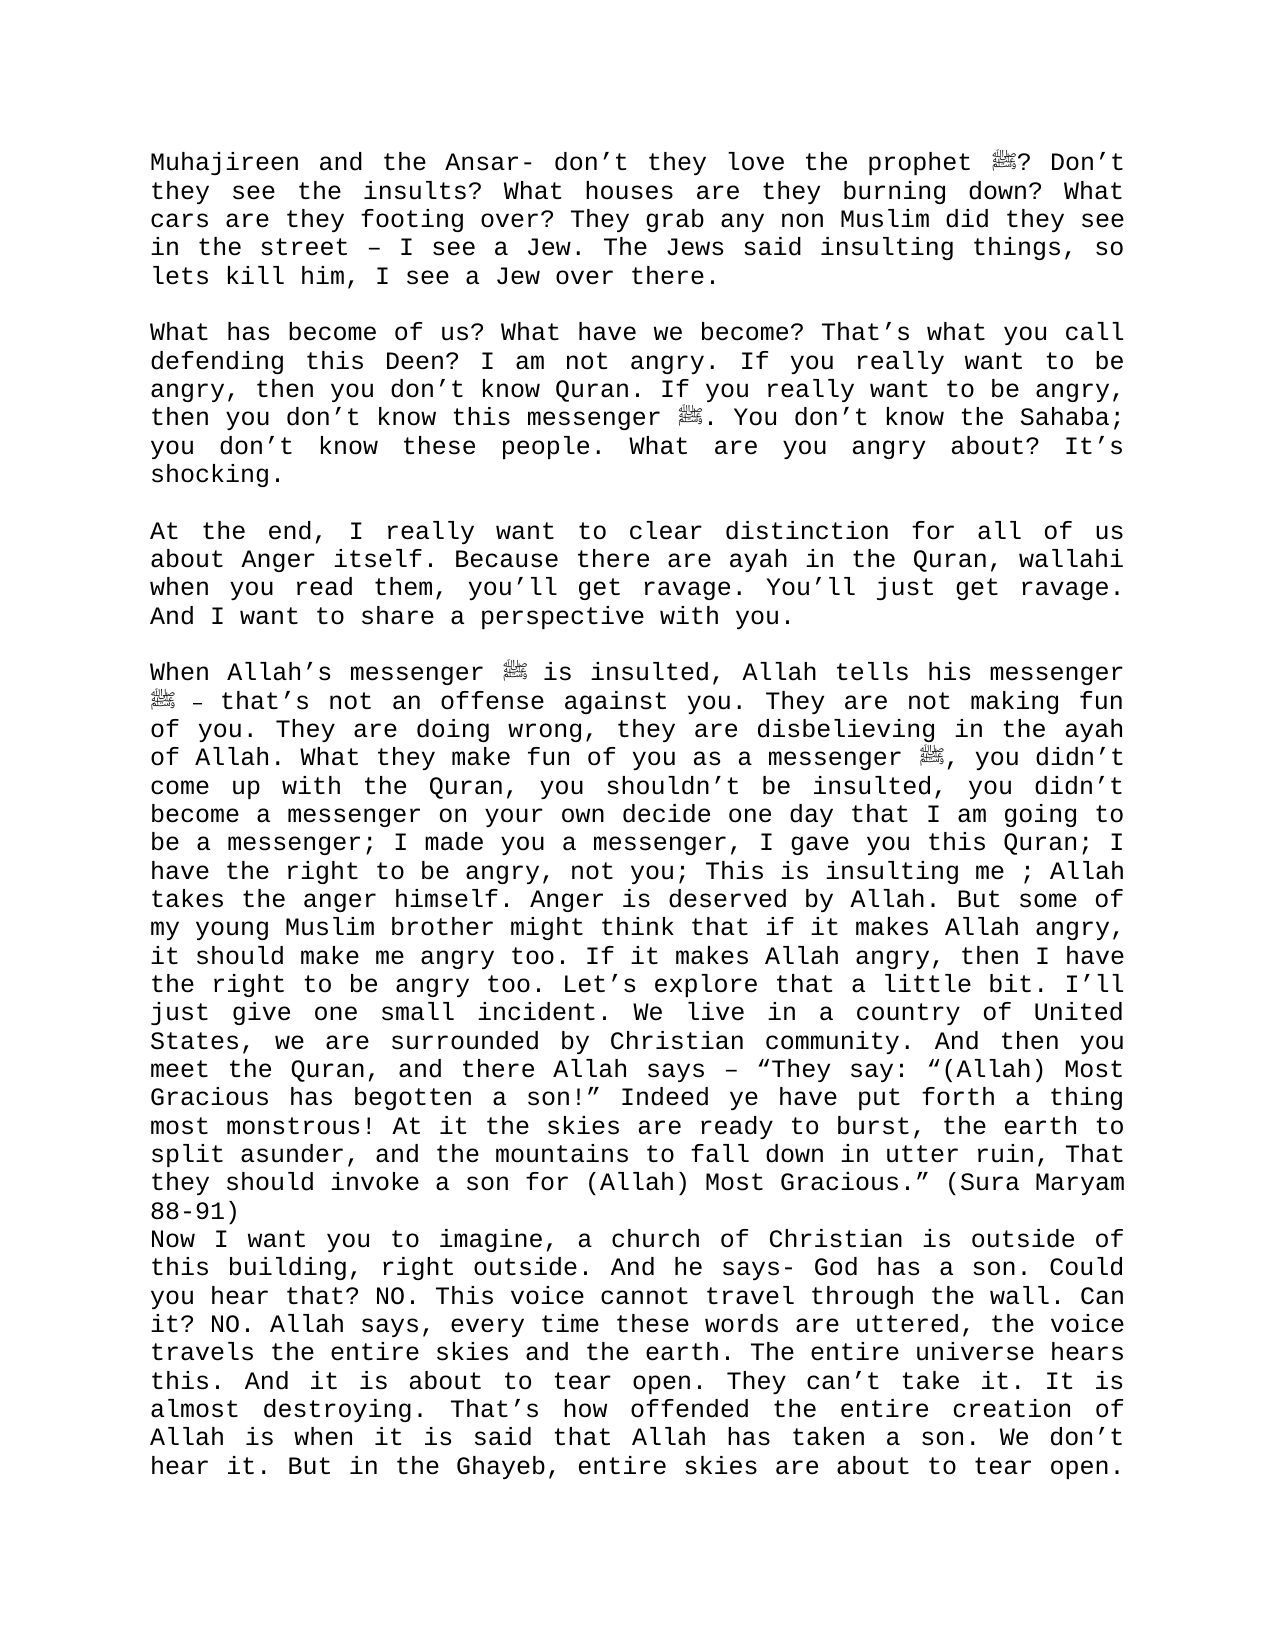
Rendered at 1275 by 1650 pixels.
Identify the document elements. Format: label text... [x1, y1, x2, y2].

text What has become of us? What have we become? That’s what you call defending this Deen? I am not angry. If you really want to be angry, then you don’t know Quran. If you really want to be angry, then you don’t know this messenger ﷺ. You don’t know the Sahaba; you don’t know these people. What are you angry about? It’s shocking. [150, 320, 1125, 490]
text At the end, I really want to clear distinction for all of us about Anger itself. Because there are ayah in the Quran, wallahi when you read them, you’ll get ravage. You’ll just get ravage. And I want to share a perspective with you. [150, 518, 1125, 632]
text Muhajireen and the Ansar- don’t they love the prophet ﷺ? Don’t they see the insults? What houses are they burning down? What cars are they footing over? They grab any non Muslim did they see in the street – I see a Jew. The Jews said insulting things, so lets kill him, I see a Jew over there. [150, 150, 1125, 292]
text When Allah’s messenger ﷺ is insulted, Allah tells his messenger ﷺ – that’s not an offense against you. They are not making fun of you. They are doing wrong, they are disbelieving in the ayah of Allah. What they make fun of you as a messenger ﷺ, you didn’t come up with the Quran, you shouldn’t be insulted, you didn’t become a messenger on your own decide one day that I am going to be a messenger; I made you a messenger, I gave you this Quran; I have the right to be angry, not you; This is insulting me ; Allah takes the anger himself. Anger is deserved by Allah. But some of my young Muslim brother might think that if it makes Allah angry, it should make me angry too. If it makes Allah angry, then I have the right to be angry too. Let’s explore that a little bit. I’ll just give one small incident. We live in a country of United States, we are surrounded by Christian community. And then you meet the Quran, and there Allah says – “They say: “(Allah) Most Gracious has begotten a son!” Indeed ye have put forth a thing most monstrous! At it the skies are ready to burst, the earth to split asunder, and the mountains to fall down in utter ruin, That they should invoke a son for (Allah) Most Gracious.” (Sura Maryam 88-91) [150, 660, 1125, 1227]
text Now I want you to imagine, a church of Christian is outside of this building, right outside. And he says- God has a son. Could you hear that? NO. This voice cannot travel through the wall. Can it? NO. Allah says, every time these words are uttered, the voice travels the entire skies and the earth. The entire universe hears this. And it is about to tear open. They can’t take it. It is almost destroying. That’s how offended the entire creation of Allah is when it is said that Allah has taken a son. We don’t hear it. But in the Ghayeb, entire skies are about to tear open. [150, 1227, 1125, 1482]
